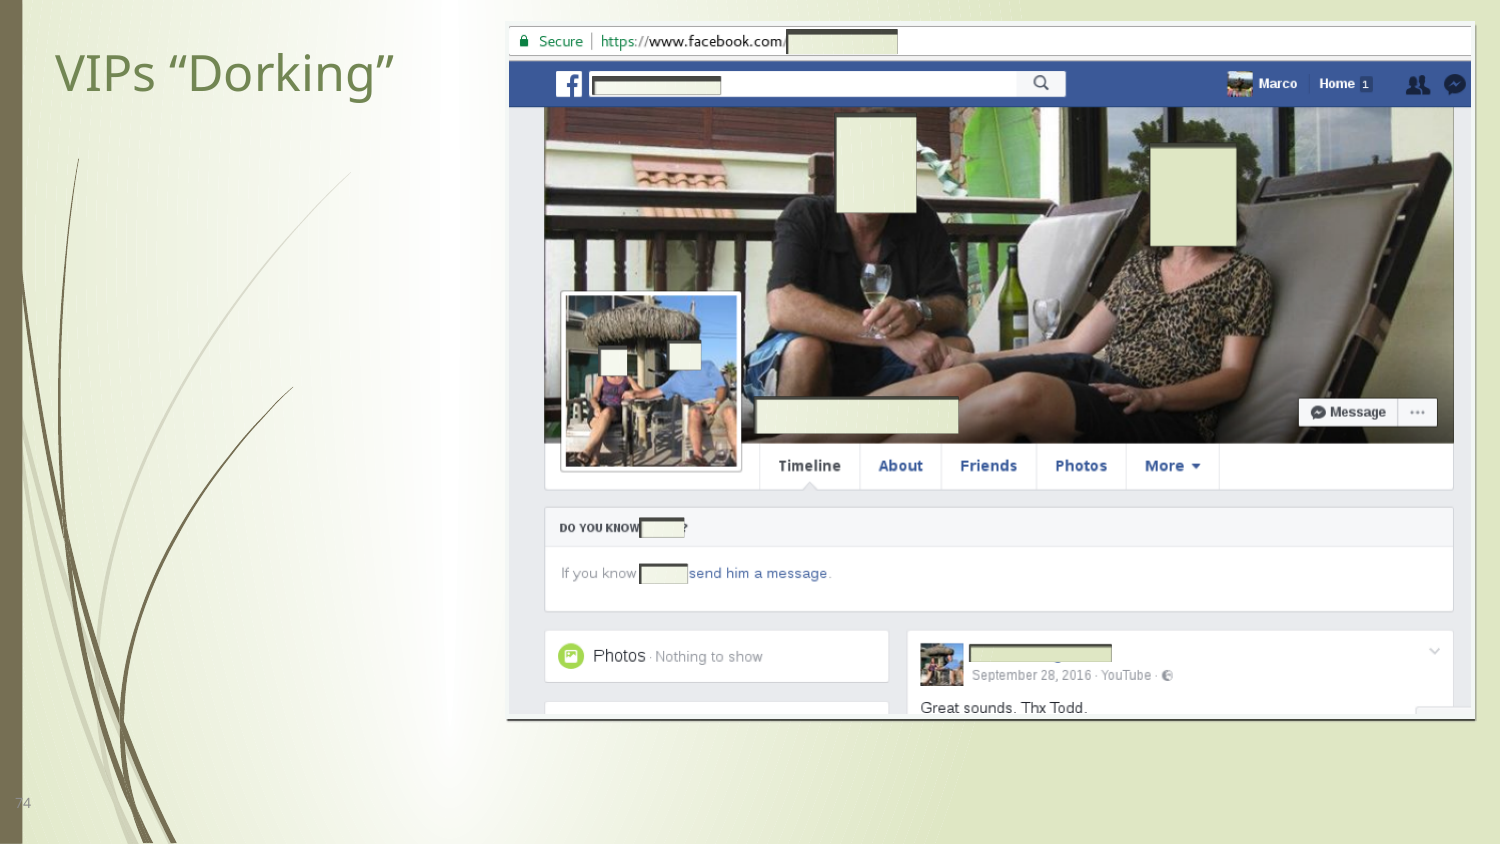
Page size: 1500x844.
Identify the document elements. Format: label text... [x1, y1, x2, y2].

picture [508, 24, 1471, 715]
title VIPs “Dorking” [40, 33, 447, 528]
footer [0, 782, 475, 828]
